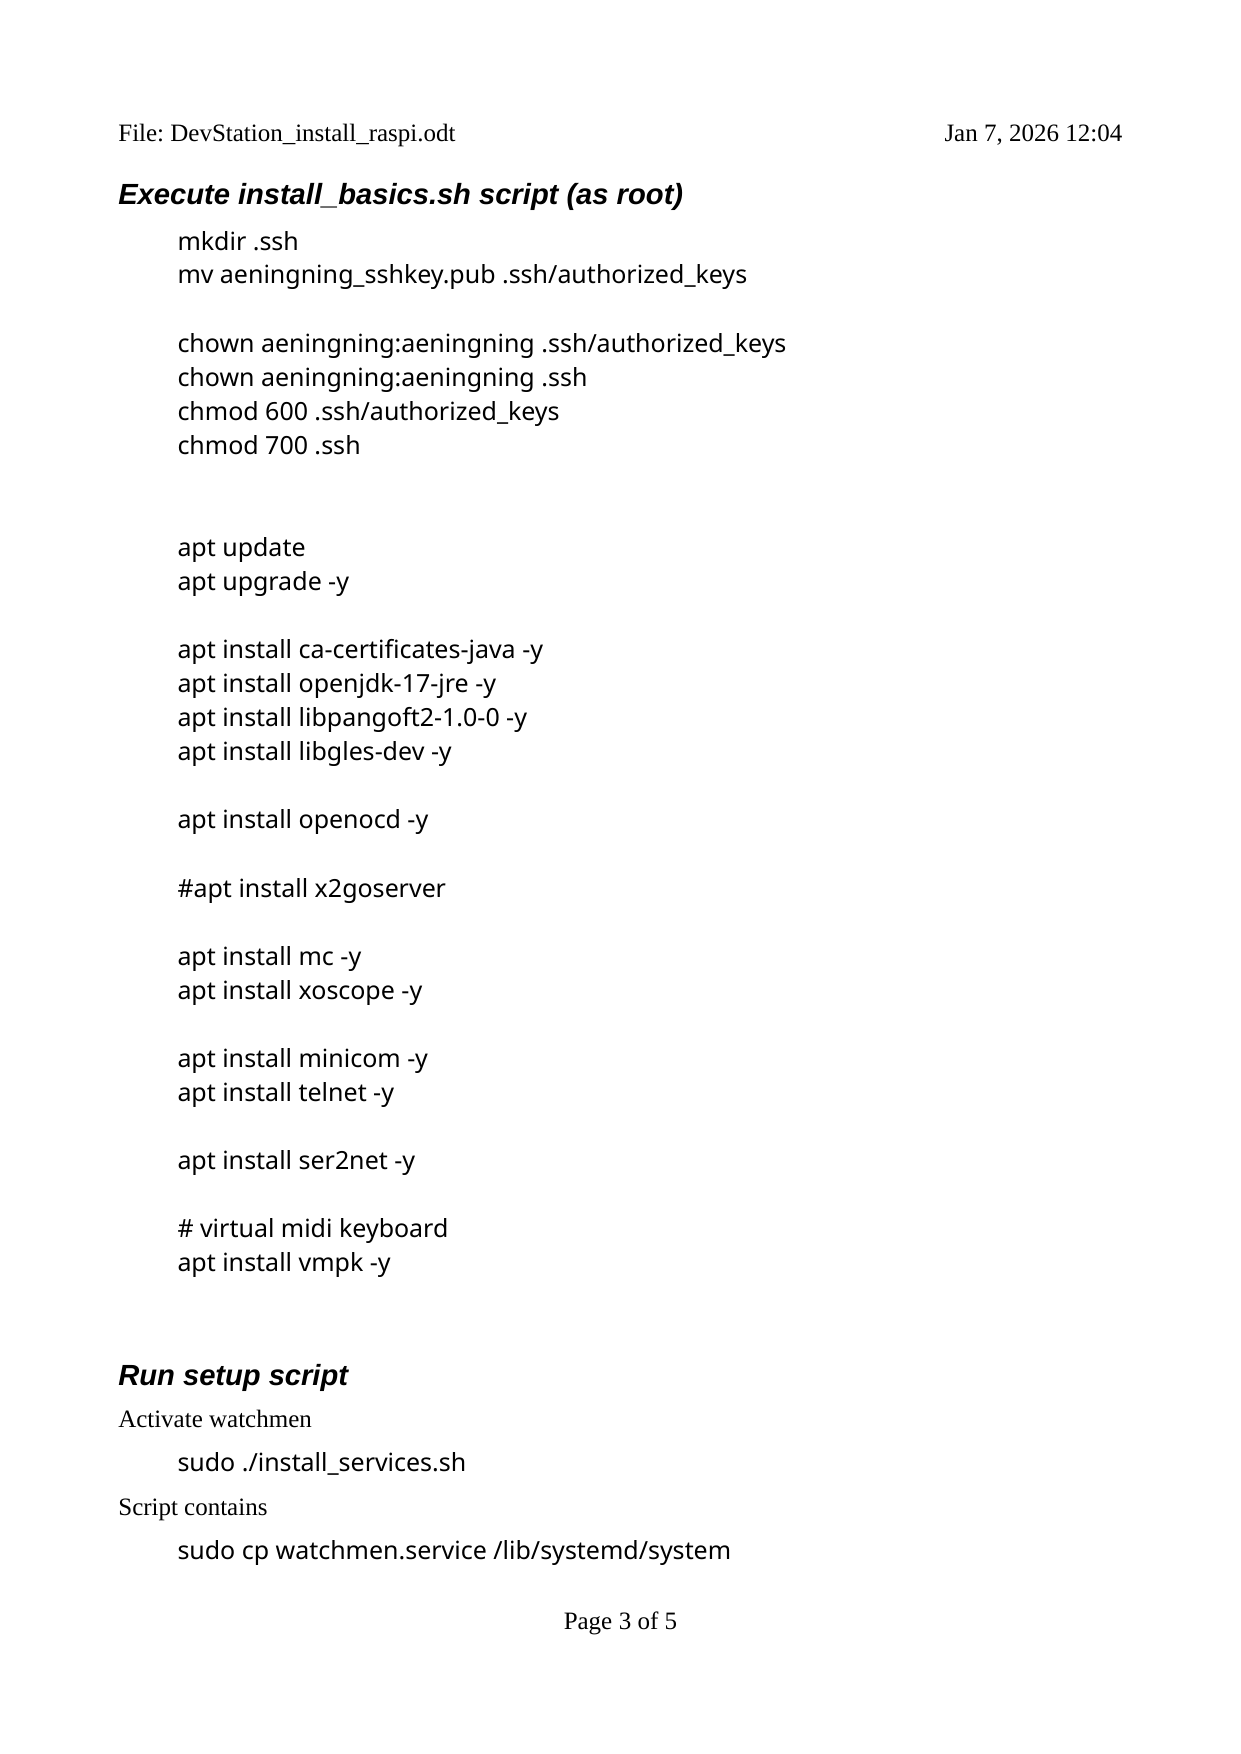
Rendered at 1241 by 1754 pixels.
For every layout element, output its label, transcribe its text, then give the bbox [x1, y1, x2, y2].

text Script contains [118, 1492, 1122, 1520]
subtitle Execute install_basics.sh script (as root) [118, 177, 1122, 211]
text Activate watchmen [118, 1404, 1122, 1433]
subtitle Run setup script [118, 1358, 1122, 1391]
text sudo ./install_services.sh [177, 1445, 1122, 1479]
text sudo cp watchmen.service /lib/systemd/system [177, 1533, 1122, 1567]
text mkdir .ssh mv aeningning_sshkey.pub .ssh/authorized_keys chown aeningning:aeningning .ssh/authorized_keys chown aeningning:aeningning .ssh chmod 600 .ssh/authorized_keys chmod 700 .ssh apt update apt upgrade -y apt install ca-certificates-java -y apt install openjdk-17-jre -y apt install libpangoft2-1.0-0 -y apt install libgles-dev -y apt install openocd -y #apt install x2goserver apt install mc -y apt install xoscope -y apt install minicom -y apt install telnet -y apt install ser2net -y # virtual midi keyboard apt install vmpk -y [177, 223, 1122, 1279]
